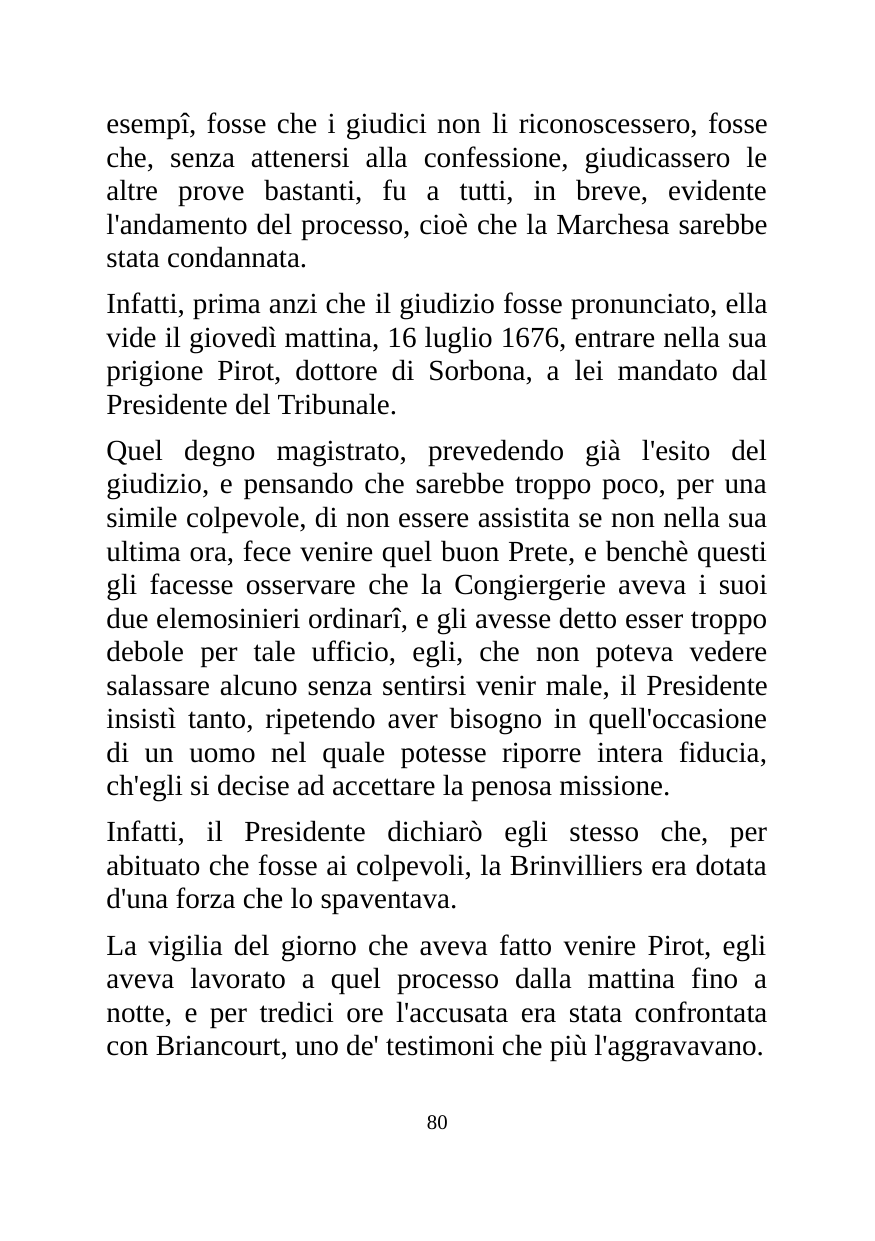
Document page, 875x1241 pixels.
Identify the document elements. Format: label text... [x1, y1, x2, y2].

text Infatti, prima anzi che il giudizio fosse pronunciato, ella vide il giovedì mattina, 16 luglio 1676, entrare nella sua prigione Pirot, dottore di Sorbona, a lei mandato dal Presidente del Tribunale. [106, 286, 768, 421]
text esempî, fosse che i giudici non li riconoscessero, fosse che, senza attenersi alla confessione, giudicassero le altre prove bastanti, fu a tutti, in breve, evidente l'andamento del processo, cioè che la Marchesa sarebbe stata condannata. [106, 106, 768, 274]
text Infatti, il Presidente dichiarò egli stesso che, per abituato che fosse ai colpevoli, la Brinvilliers era dotata d'una forza che lo spaventava. [106, 814, 768, 915]
text Quel degno magistrato, prevedendo già l'esito del giudizio, e pensando che sarebbe troppo poco, per una simile colpevole, di non essere assistita se non nella sua ultima ora, fece venire quel buon Prete, e benchè questi gli facesse osservare che la Congiergerie aveva i suoi due elemosinieri ordinarî, e gli avesse detto esser troppo debole per tale ufficio, egli, che non poteva vedere salassare alcuno senza sentirsi venir male, il Presidente insistì tanto, ripetendo aver bisogno in quell'occasione di un uomo nel quale potesse riporre intera fiducia, ch'egli si decise ad accettare la penosa missione. [106, 433, 768, 802]
text La vigilia del giorno che aveva fatto venire Pirot, egli aveva lavorato a quel processo dalla mattina fino a notte, e per tredici ore l'accusata era stata confrontata con Briancourt, uno de' testimoni che più l'aggravavano. [106, 928, 768, 1062]
